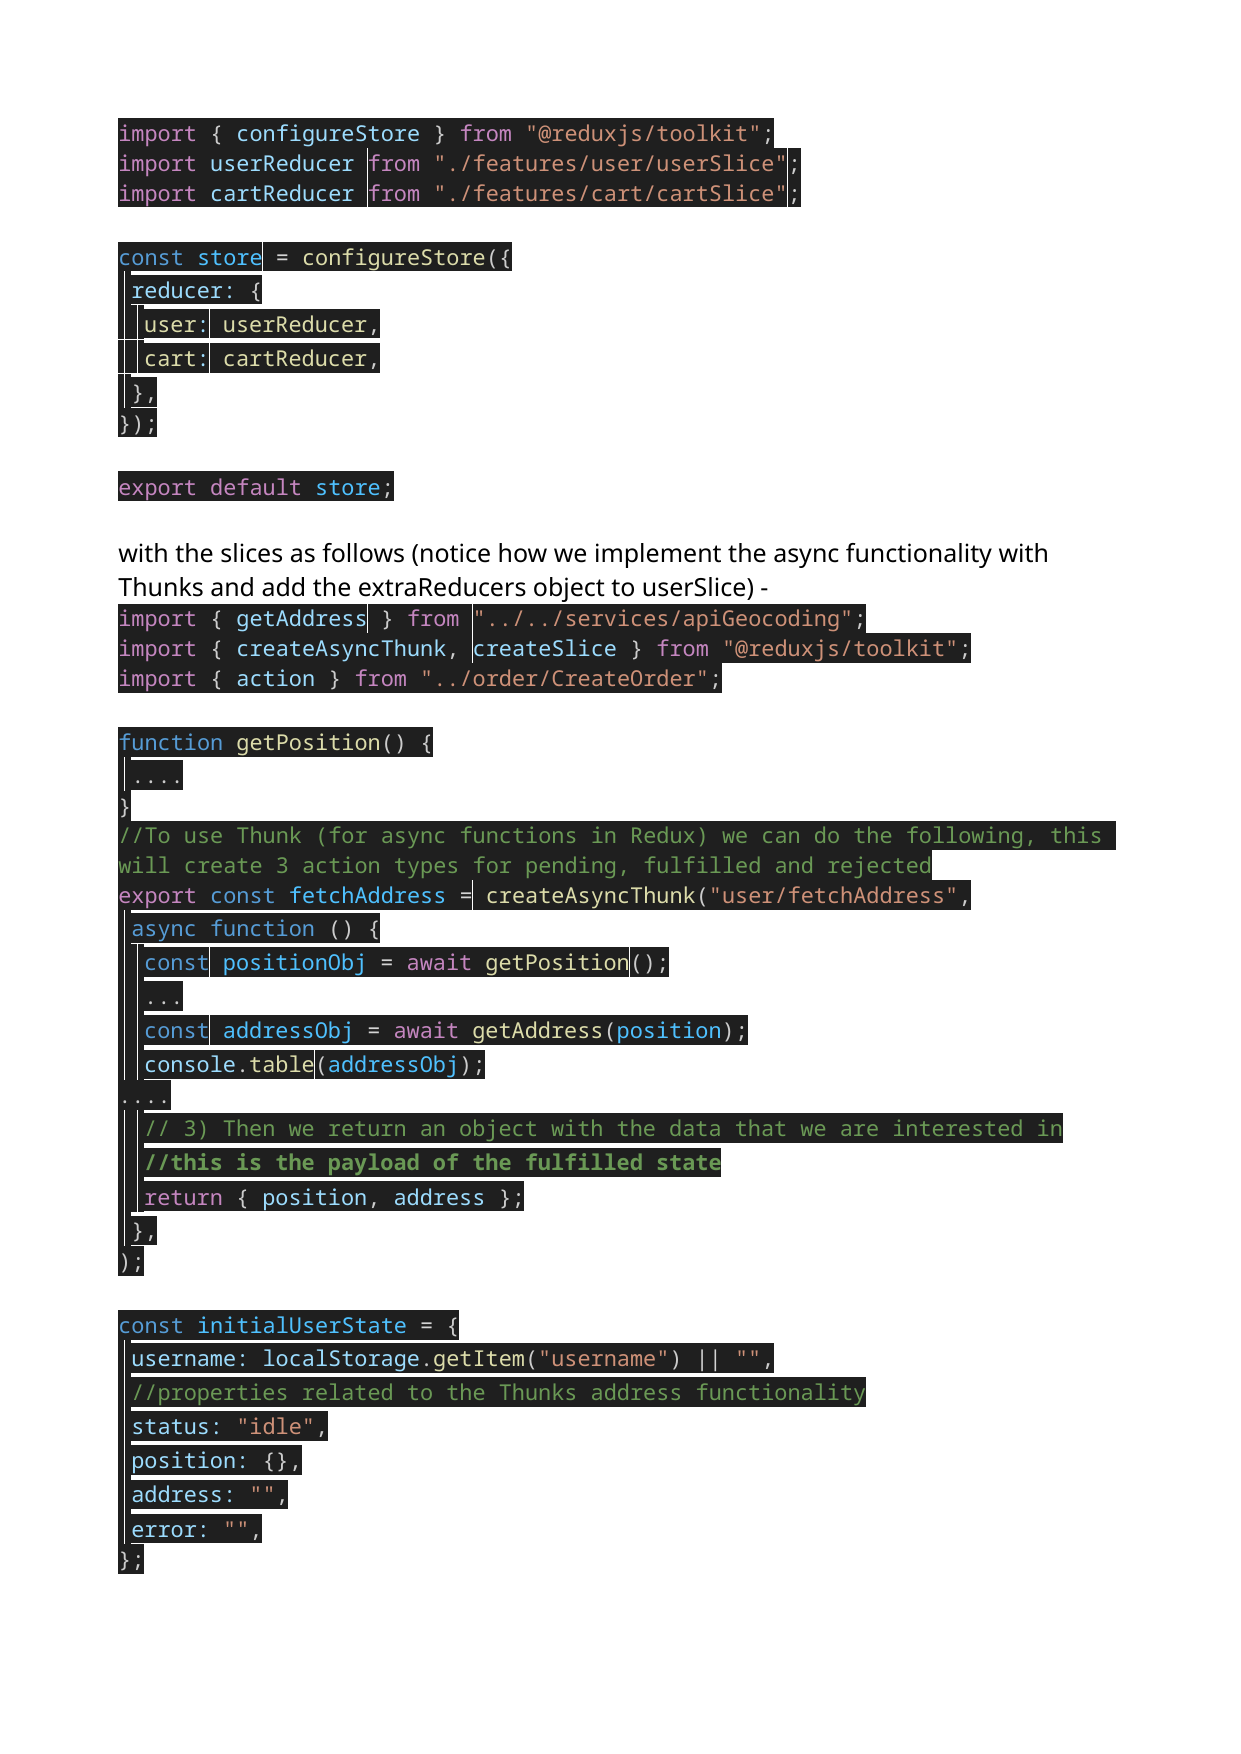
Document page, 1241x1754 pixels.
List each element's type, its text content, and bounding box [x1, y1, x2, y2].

text user: userReducer, [118, 305, 1122, 339]
text export const fetchAddress = createAsyncThunk("user/fetchAddress", [118, 880, 1122, 910]
text }, [118, 1212, 1122, 1246]
text reducer: { [118, 271, 1122, 305]
text } [118, 791, 1122, 821]
text address: "", [118, 1476, 1122, 1510]
text import { createAsyncThunk, createSlice } from "@reduxjs/toolkit"; [118, 633, 1122, 663]
text .... [118, 1080, 1122, 1110]
text //this is the payload of the fulfilled state [118, 1144, 1122, 1178]
text import { action } from "../order/CreateOrder"; [118, 663, 1122, 693]
text const addressObj = await getAddress(position); [118, 1012, 1122, 1046]
text }, [118, 373, 1122, 408]
text }); [118, 408, 1122, 437]
text async function () { [118, 910, 1122, 944]
text status: "idle", [118, 1408, 1122, 1442]
text import { configureStore } from "@reduxjs/toolkit"; [118, 118, 1122, 148]
text return { position, address }; [118, 1178, 1122, 1212]
text // 3) Then we return an object with the data that we are interested in [118, 1110, 1122, 1144]
text console.table(addressObj); [118, 1046, 1122, 1080]
text export default store; [118, 471, 1122, 501]
text position: {}, [118, 1442, 1122, 1476]
text }; [118, 1544, 1122, 1574]
text ); [118, 1246, 1122, 1276]
text //properties related to the Thunks address functionality [118, 1374, 1122, 1408]
text error: "", [118, 1510, 1122, 1544]
text const initialUserState = { [118, 1310, 1122, 1340]
text username: localStorage.getItem("username") || "", [118, 1340, 1122, 1374]
text function getPosition() { [118, 727, 1122, 757]
text import cartReducer from "./features/cart/cartSlice"; [118, 178, 1122, 207]
text ... [118, 978, 1122, 1012]
text import userReducer from "./features/user/userSlice"; [118, 148, 1122, 178]
text const store = configureStore({ [118, 242, 1122, 271]
text .... [118, 757, 1122, 791]
text with the slices as follows (notice how we implement the async functionality with Thunks and add the extraReducers object to userSlice) - [118, 535, 1122, 603]
text const positionObj = await getPosition(); [118, 944, 1122, 978]
text cart: cartReducer, [118, 339, 1122, 373]
text //To use Thunk (for async functions in Redux) we can do the following, this will create 3 action types for pending, fulfilled and rejected [118, 821, 1122, 880]
text import { getAddress } from "../../services/apiGeocoding"; [118, 603, 1122, 633]
